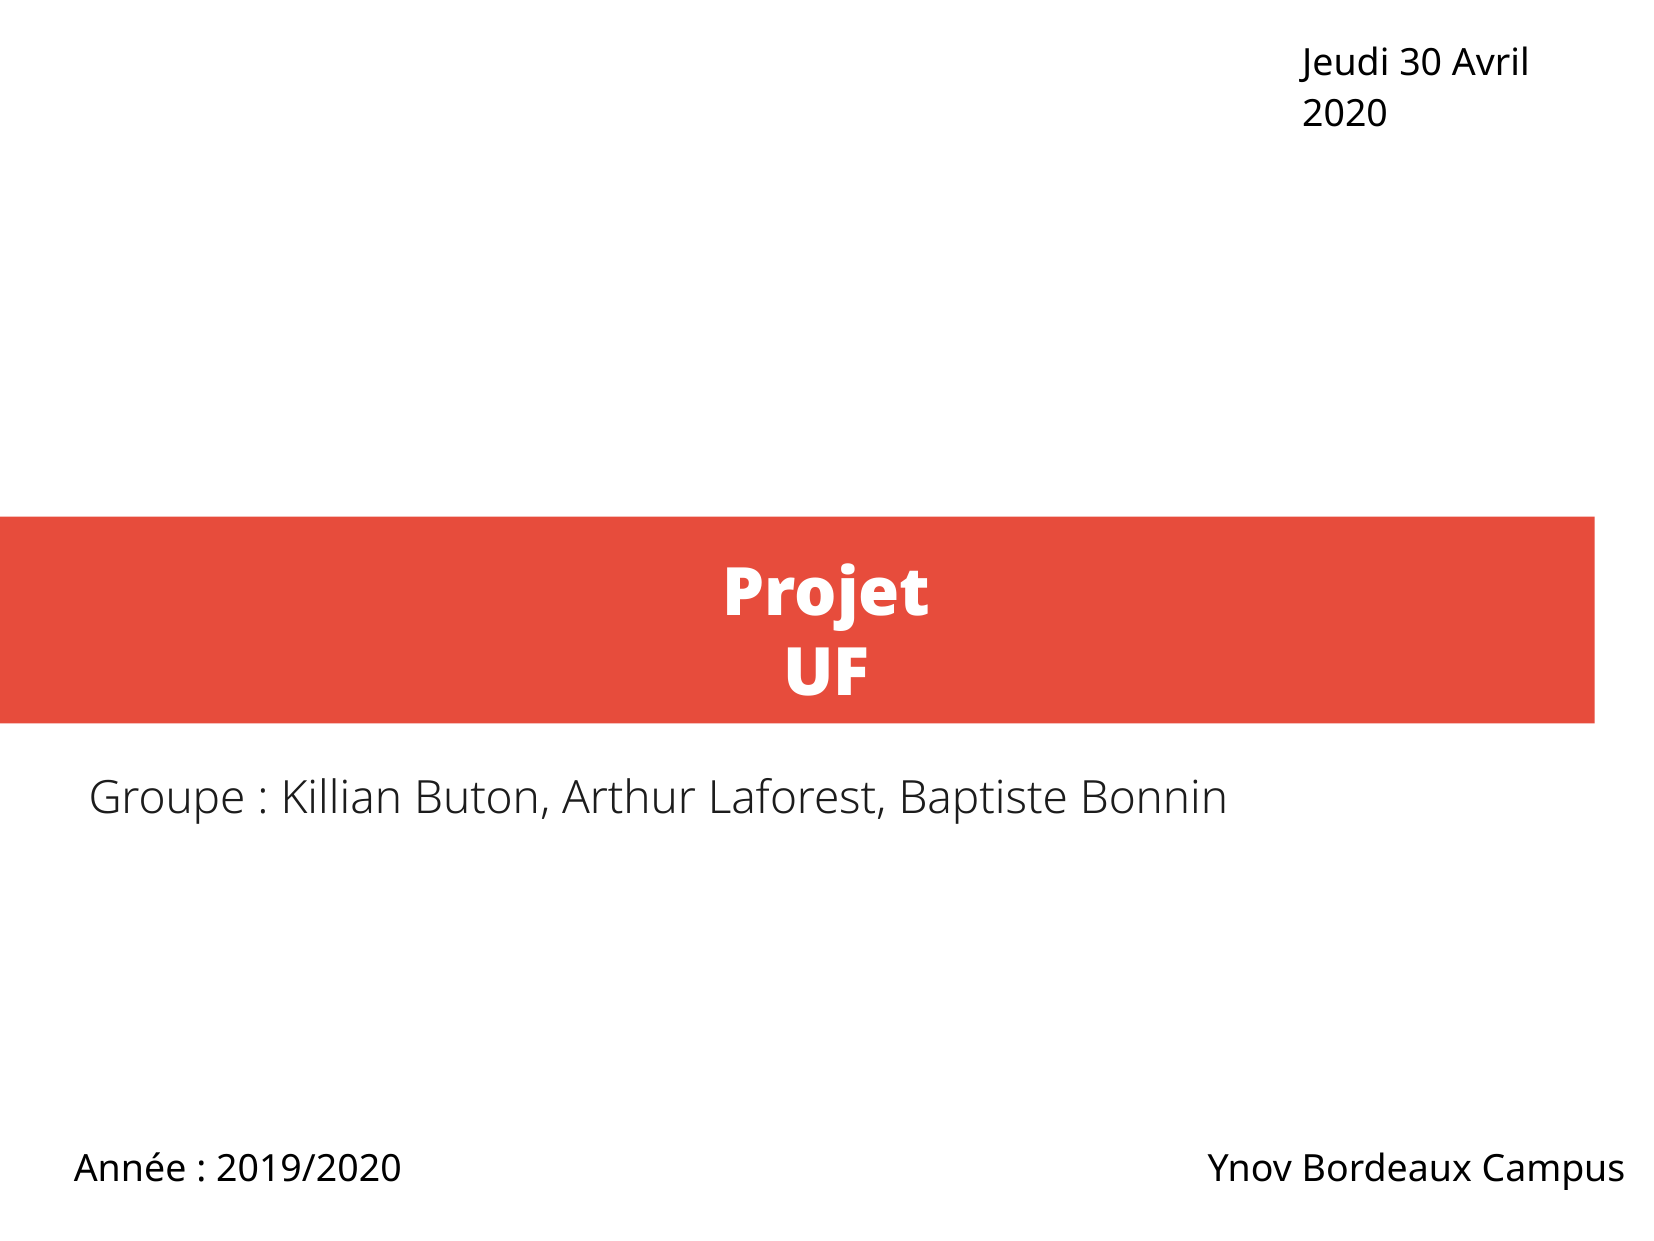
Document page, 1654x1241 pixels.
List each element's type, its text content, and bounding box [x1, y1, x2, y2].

title Projet UF [685, 549, 969, 626]
text_box Ynov Bordeaux Campus [1192, 1133, 1654, 1236]
text_box Jeudi 30 Avril 2020 [1287, 28, 1607, 131]
subtitle Groupe : Killian Buton, Arthur Laforest, Baptiste Bonnin [88, 767, 1595, 1182]
text_box Année : 2019/2020 [59, 1133, 448, 1236]
